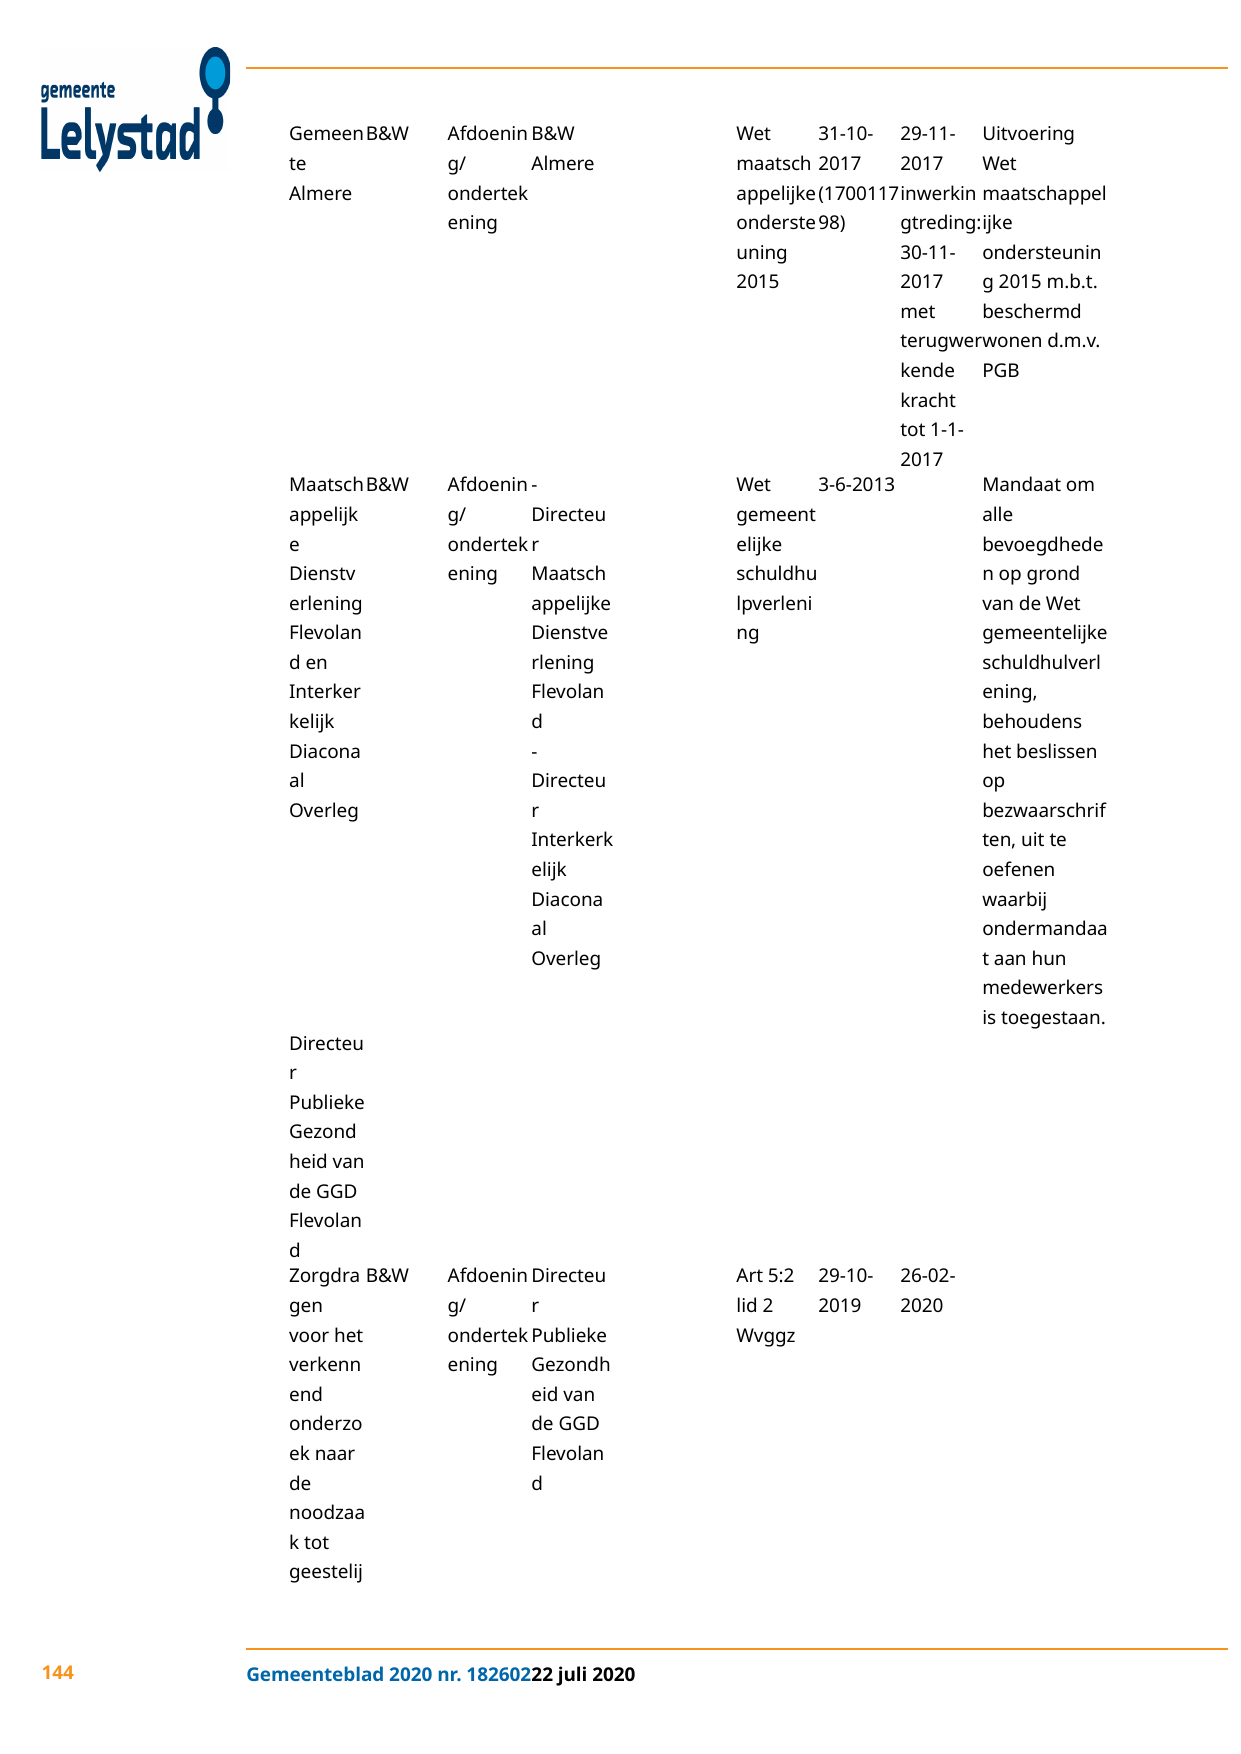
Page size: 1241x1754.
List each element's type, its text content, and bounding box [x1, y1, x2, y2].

table_cell [818, 95, 900, 121]
table_cell Directeur Publieke Gezondheid van de GGD Flevoland [531, 1263, 613, 1584]
table_cell Gemeente Almere [289, 121, 366, 472]
table_cell [736, 1030, 818, 1263]
table_cell [654, 1030, 736, 1263]
table_cell Directeur Publieke Gezondheid van de GGD Flevoland [289, 1030, 366, 1263]
table_cell 29-11-2017 inwerkingtreding: 30-11-2017 met terugwerkende kracht tot 1-1-2017 [900, 121, 982, 472]
table_cell [289, 95, 366, 121]
table_cell [248, 1030, 289, 1263]
table_cell [448, 1030, 531, 1263]
table_cell [613, 472, 654, 1030]
table_cell [531, 1030, 613, 1263]
table_cell Art 5:2 lid 2 Wvggz [736, 1263, 818, 1584]
table_cell B&W [366, 121, 447, 472]
table_cell [448, 95, 531, 121]
table_cell [900, 1030, 982, 1263]
table_cell [982, 1263, 1110, 1584]
table_cell [818, 1030, 900, 1263]
table_cell 3-6-2013 [818, 472, 900, 1030]
table_cell 29-10-2019 [818, 1263, 900, 1584]
table_cell [366, 95, 447, 121]
table_cell Maatschappelijke Dienstverlening Flevoland en Interkerkelijk Diaconaal Overleg [289, 472, 366, 1030]
table_cell - Directeur Maatschappelijke Dienstverlening Flevoland - Directeur Interkerkelijk Diaconaal Overleg [531, 472, 613, 1030]
table_cell [736, 95, 818, 121]
table_cell [248, 1263, 289, 1584]
table_cell [654, 1263, 736, 1584]
table_cell Uitvoering Wet maatschappelijke ondersteuning 2015 m.b.t. beschermd wonen d.m.v. PGB [982, 121, 1110, 472]
table_cell [613, 121, 654, 472]
picture [41, 47, 231, 172]
table_cell [654, 121, 736, 472]
table_cell B&W Almere [531, 121, 613, 472]
table_cell [248, 121, 289, 472]
table_cell Zorgdragen voor het verkennend onderzoek naar de noodzaak tot geestelij [289, 1263, 366, 1584]
table_cell Wet maatschappelijke ondersteuning 2015 [736, 121, 818, 472]
table_cell Afdoening/ondertekening [448, 121, 531, 472]
table_cell [613, 1263, 654, 1584]
table_cell 26-02-2020 [900, 1263, 982, 1584]
table_cell [613, 95, 654, 121]
table_cell [654, 472, 736, 1030]
table_cell Afdoening/ondertekening [448, 1263, 531, 1584]
table_cell [613, 1030, 654, 1263]
table_cell [366, 1030, 447, 1263]
table_cell [900, 472, 982, 1030]
table_cell 31-10-2017 (170011798) [818, 121, 900, 472]
table_cell [900, 95, 982, 121]
table_cell Afdoening/ondertekening [448, 472, 531, 1030]
table_cell B&W [366, 472, 447, 1030]
table_cell [982, 95, 1110, 121]
table_cell [982, 1030, 1110, 1263]
table_cell [248, 472, 289, 1030]
table_cell [248, 95, 289, 121]
table_cell B&W [366, 1263, 447, 1584]
table_cell Mandaat om alle bevoegdheden op grond van de Wet gemeentelijke schuldhulverlening, behoudens het beslissen op bezwaarschriften, uit te oefenen waarbij ondermandaat aan hun medewerkers is toegestaan. [982, 472, 1110, 1030]
table_cell [654, 95, 736, 121]
table_cell [531, 95, 613, 121]
table_cell Wet gemeentelijke schuldhulpverlening [736, 472, 818, 1030]
